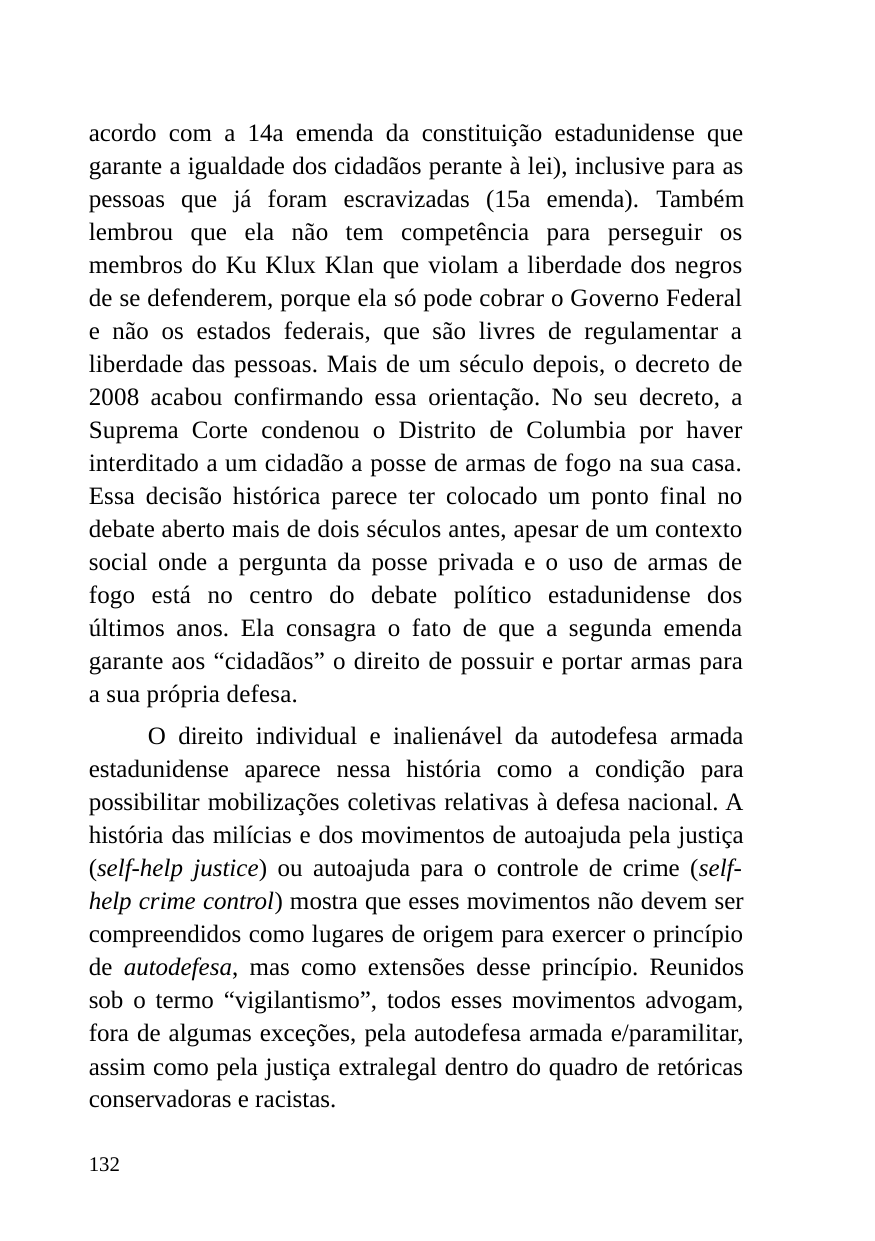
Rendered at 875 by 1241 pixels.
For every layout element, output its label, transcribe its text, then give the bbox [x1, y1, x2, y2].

text O direito individual e inalienável da autodefesa armada estadunidense aparece nessa história como a condição para possibilitar mobilizações coletivas relativas à defesa nacional. A história das milícias e dos movimentos de autoajuda pela justiça (self-help justice) ou autoajuda para o controle de crime (self-help crime control) mostra que esses movimentos não devem ser compreendidos como lugares de origem para exercer o princípio de autodefesa, mas como extensões desse princípio. Reunidos sob o termo “vigilantismo”, todos esses movimentos advogam, fora de algumas exceções, pela autodefesa armada e/paramilitar, assim como pela justiça extralegal dentro do quadro de retóricas conservadoras e racistas. [88, 721, 744, 1113]
text acordo com a 14a emenda da constituição estadunidense que garante a igualdade dos cidadãos perante à lei), inclusive para as pessoas que já foram escravizadas (15a emenda). Também lembrou que ela não tem competência para perseguir os membros do Ku Klux Klan que violam a liberdade dos negros de se defenderem, porque ela só pode cobrar o Governo Federal e não os estados federais, que são livres de regulamentar a liberdade das pessoas. Mais de um século depois, o decreto de 2008 acabou confirmando essa orientação. No seu decreto, a Suprema Corte condenou o Distrito de Columbia por haver interditado a um cidadão a posse de armas de fogo na sua casa. Essa decisão histórica parece ter colocado um ponto final no debate aberto mais de dois séculos antes, apesar de um contexto social onde a pergunta da posse privada e o uso de armas de fogo está no centro do debate político estadunidense dos últimos anos. Ela consagra o fato de que a segunda emenda garante aos “cidadãos” o direito de possuir e portar armas para a sua própria defesa. [88, 118, 744, 708]
